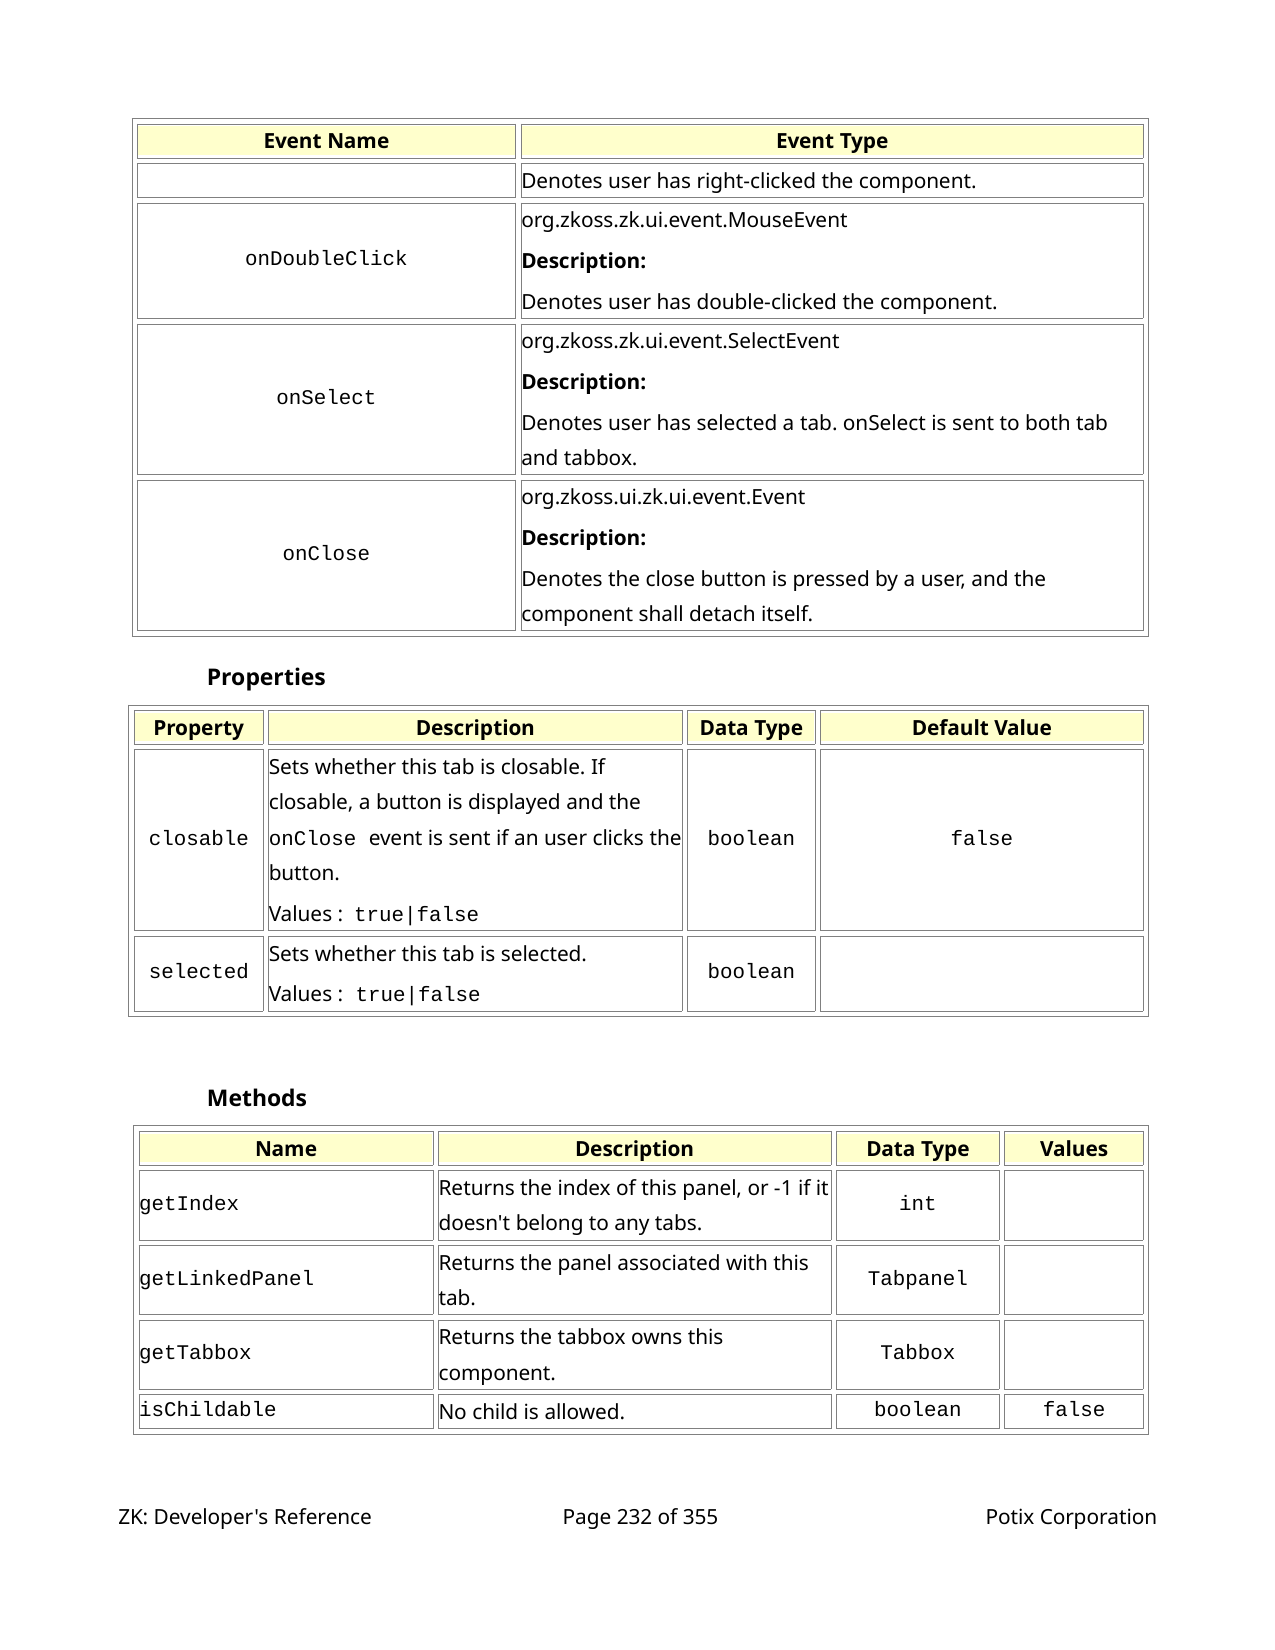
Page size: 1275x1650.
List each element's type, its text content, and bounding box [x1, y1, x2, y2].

subtitle Methods [207, 1082, 1157, 1113]
table_header Name [136, 1126, 435, 1165]
table_cell getLinkedPanel [136, 1240, 435, 1314]
table_header Default Value [818, 706, 1146, 744]
table_cell [1005, 1321, 1143, 1389]
table_header Description [266, 706, 685, 744]
table_header Data Type [834, 1126, 1002, 1165]
table_cell [1002, 1240, 1146, 1314]
table_cell Tabbox [834, 1314, 1002, 1389]
table_cell getTabbox [136, 1314, 435, 1389]
table_cell getIndex [136, 1165, 435, 1239]
table_header Values [1002, 1126, 1146, 1165]
table_cell org.zkoss.zk.ui.event.SelectEvent Description: Denotes user has selected a tab. onSelect is sent to both tab and tabbox. [518, 318, 1146, 474]
table_cell selected [131, 930, 266, 1011]
table_cell false [1002, 1389, 1146, 1428]
table_cell onClose [134, 474, 518, 630]
table_cell No child is allowed. [435, 1389, 833, 1428]
table_cell org.zkoss.zk.ui.event.MouseEvent Description: Denotes user has double-clicked the component. [518, 197, 1146, 318]
table_cell Returns the panel associated with this tab. [435, 1240, 833, 1314]
table_header Data Type [685, 706, 817, 744]
table_cell [821, 937, 1143, 1011]
table_cell onDoubleClick [134, 197, 518, 318]
table_cell [1005, 1246, 1143, 1314]
table_cell Sets whether this tab is closable. If closable, a button is displayed and the onClose event is sent if an user clicks the button. Values : true|false [266, 744, 685, 930]
table_cell Tabpanel [834, 1240, 1002, 1314]
table_cell int [834, 1165, 1002, 1239]
table_cell boolean [834, 1389, 1002, 1428]
table_cell boolean [685, 744, 817, 930]
table_cell boolean [685, 930, 817, 1011]
table_header Description [435, 1126, 833, 1165]
table_cell Returns the index of this panel, or -1 if it doesn't belong to any tabs. [435, 1165, 833, 1239]
table_cell [818, 930, 1146, 1011]
table_cell closable [131, 744, 266, 930]
table_cell Denotes user has right-clicked the component. [518, 158, 1146, 197]
table_cell Returns the tabbox owns this component. [435, 1314, 833, 1389]
table_cell [134, 158, 518, 197]
table_cell [1005, 1171, 1143, 1239]
table_cell org.zkoss.ui.zk.ui.event.Event Description: Denotes the close button is pressed by a user, and the component shall detach itself. [518, 474, 1146, 630]
table_header Event Type [518, 119, 1146, 158]
table_cell [1002, 1165, 1146, 1239]
table_cell false [818, 744, 1146, 930]
table_cell Sets whether this tab is selected. Values : true|false [266, 930, 685, 1011]
table_cell onSelect [134, 318, 518, 474]
table_cell [1002, 1314, 1146, 1389]
table_header Event Name [134, 119, 518, 158]
subtitle Properties [207, 661, 1157, 692]
table_cell isChildable [136, 1389, 435, 1428]
table_header Property [131, 706, 266, 744]
